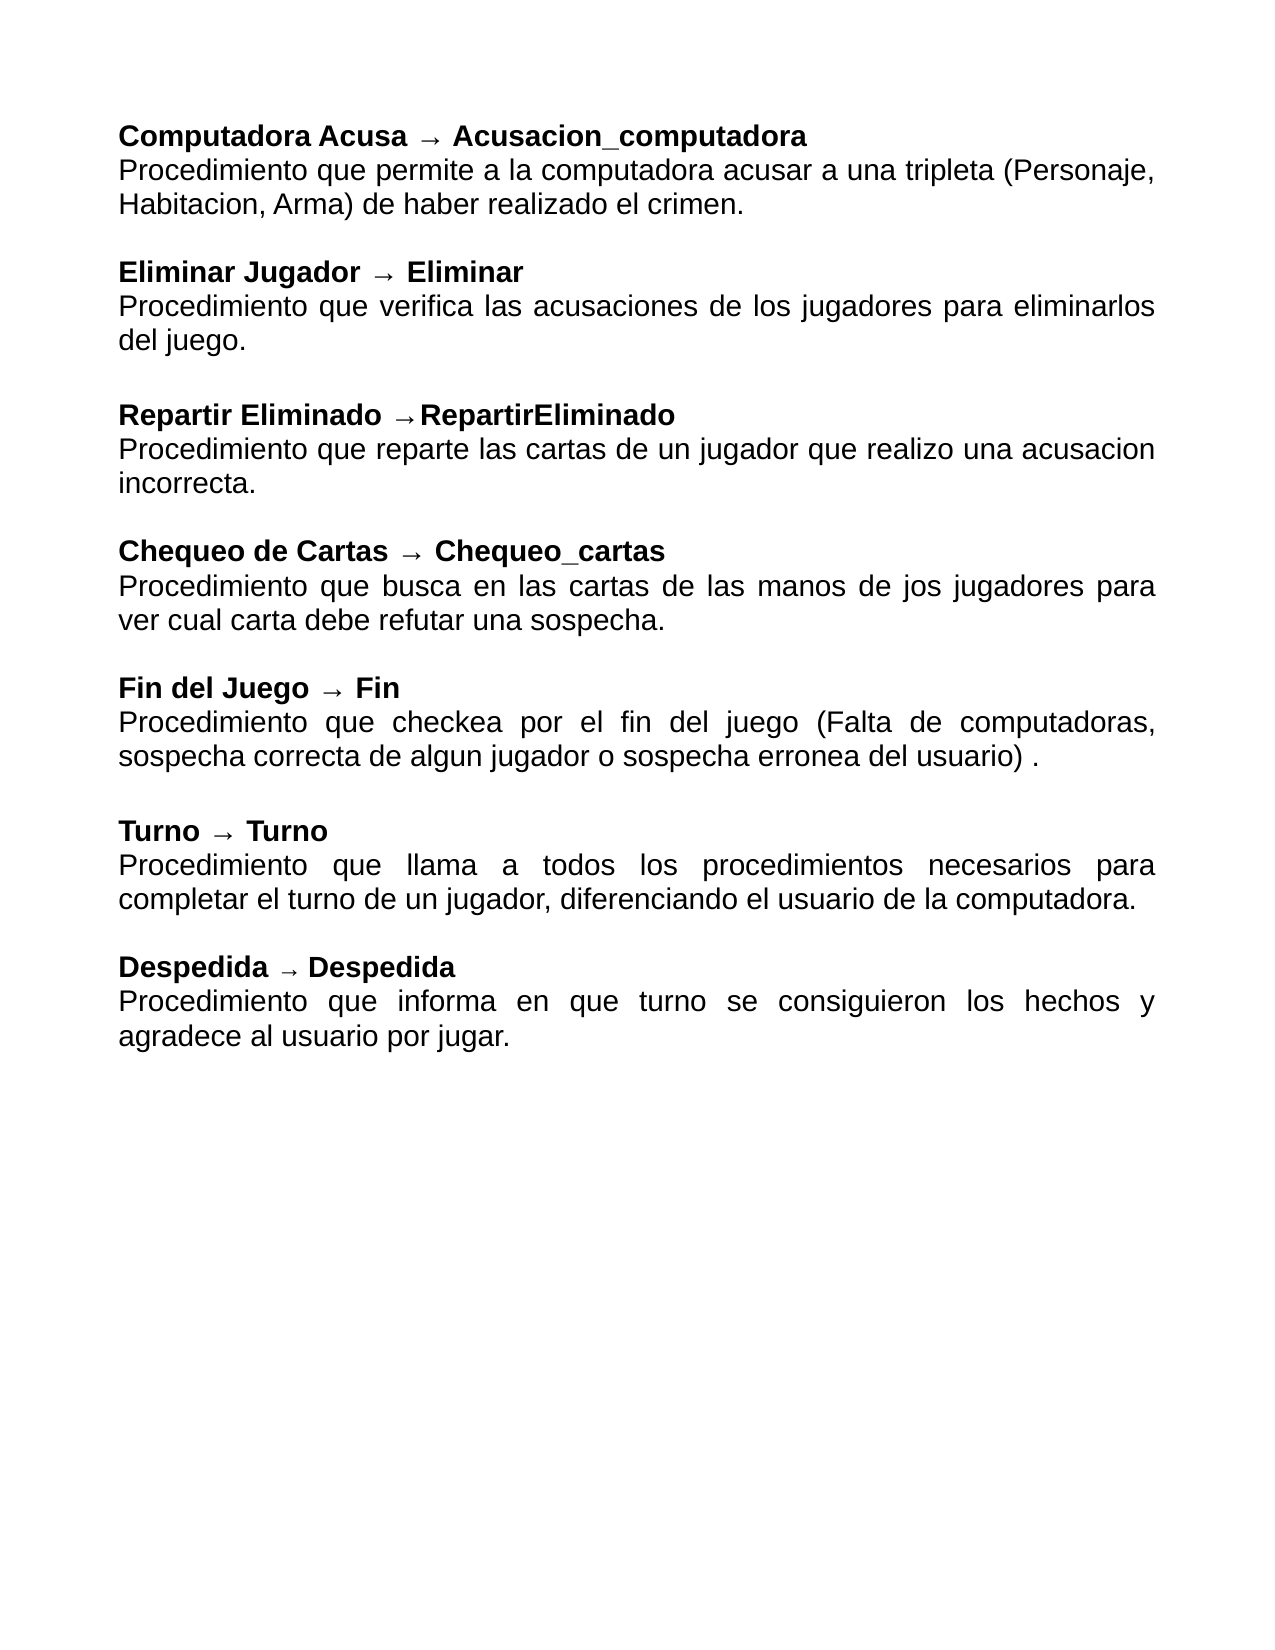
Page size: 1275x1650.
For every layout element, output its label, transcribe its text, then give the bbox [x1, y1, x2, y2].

text Turno → Turno [118, 814, 1157, 848]
text Procedimiento que checkea por el fin del juego (Falta de computadoras, sospecha correcta de algun jugador o sospecha erronea del usuario) . [118, 704, 1157, 772]
text Despedida → Despedida [118, 950, 1157, 984]
text Fin del Juego → Fin [118, 670, 1157, 704]
text Chequeo de Cartas → Chequeo_cartas [118, 534, 1157, 568]
text Procedimiento que verifica las acusaciones de los jugadores para eliminarlos del juego. [118, 288, 1157, 357]
text Procedimiento que llama a todos los procedimientos necesarios para completar el turno de un jugador, diferenciando el usuario de la computadora. [118, 848, 1157, 916]
text Eliminar Jugador → Eliminar [118, 254, 1157, 288]
text Procedimiento que busca en las cartas de las manos de jos jugadores para ver cual carta debe refutar una sospecha. [118, 568, 1157, 636]
text Procedimiento que reparte las cartas de un jugador que realizo una acusacion incorrecta. [118, 432, 1157, 500]
text Computadora Acusa → Acusacion_computadora [118, 118, 1157, 152]
text Procedimiento que informa en que turno se consiguieron los hechos y agradece al usuario por jugar. [118, 984, 1157, 1052]
text Repartir Eliminado →RepartirEliminado [118, 398, 1157, 432]
text Procedimiento que permite a la computadora acusar a una tripleta (Personaje, Habitacion, Arma) de haber realizado el crimen. [118, 152, 1157, 220]
